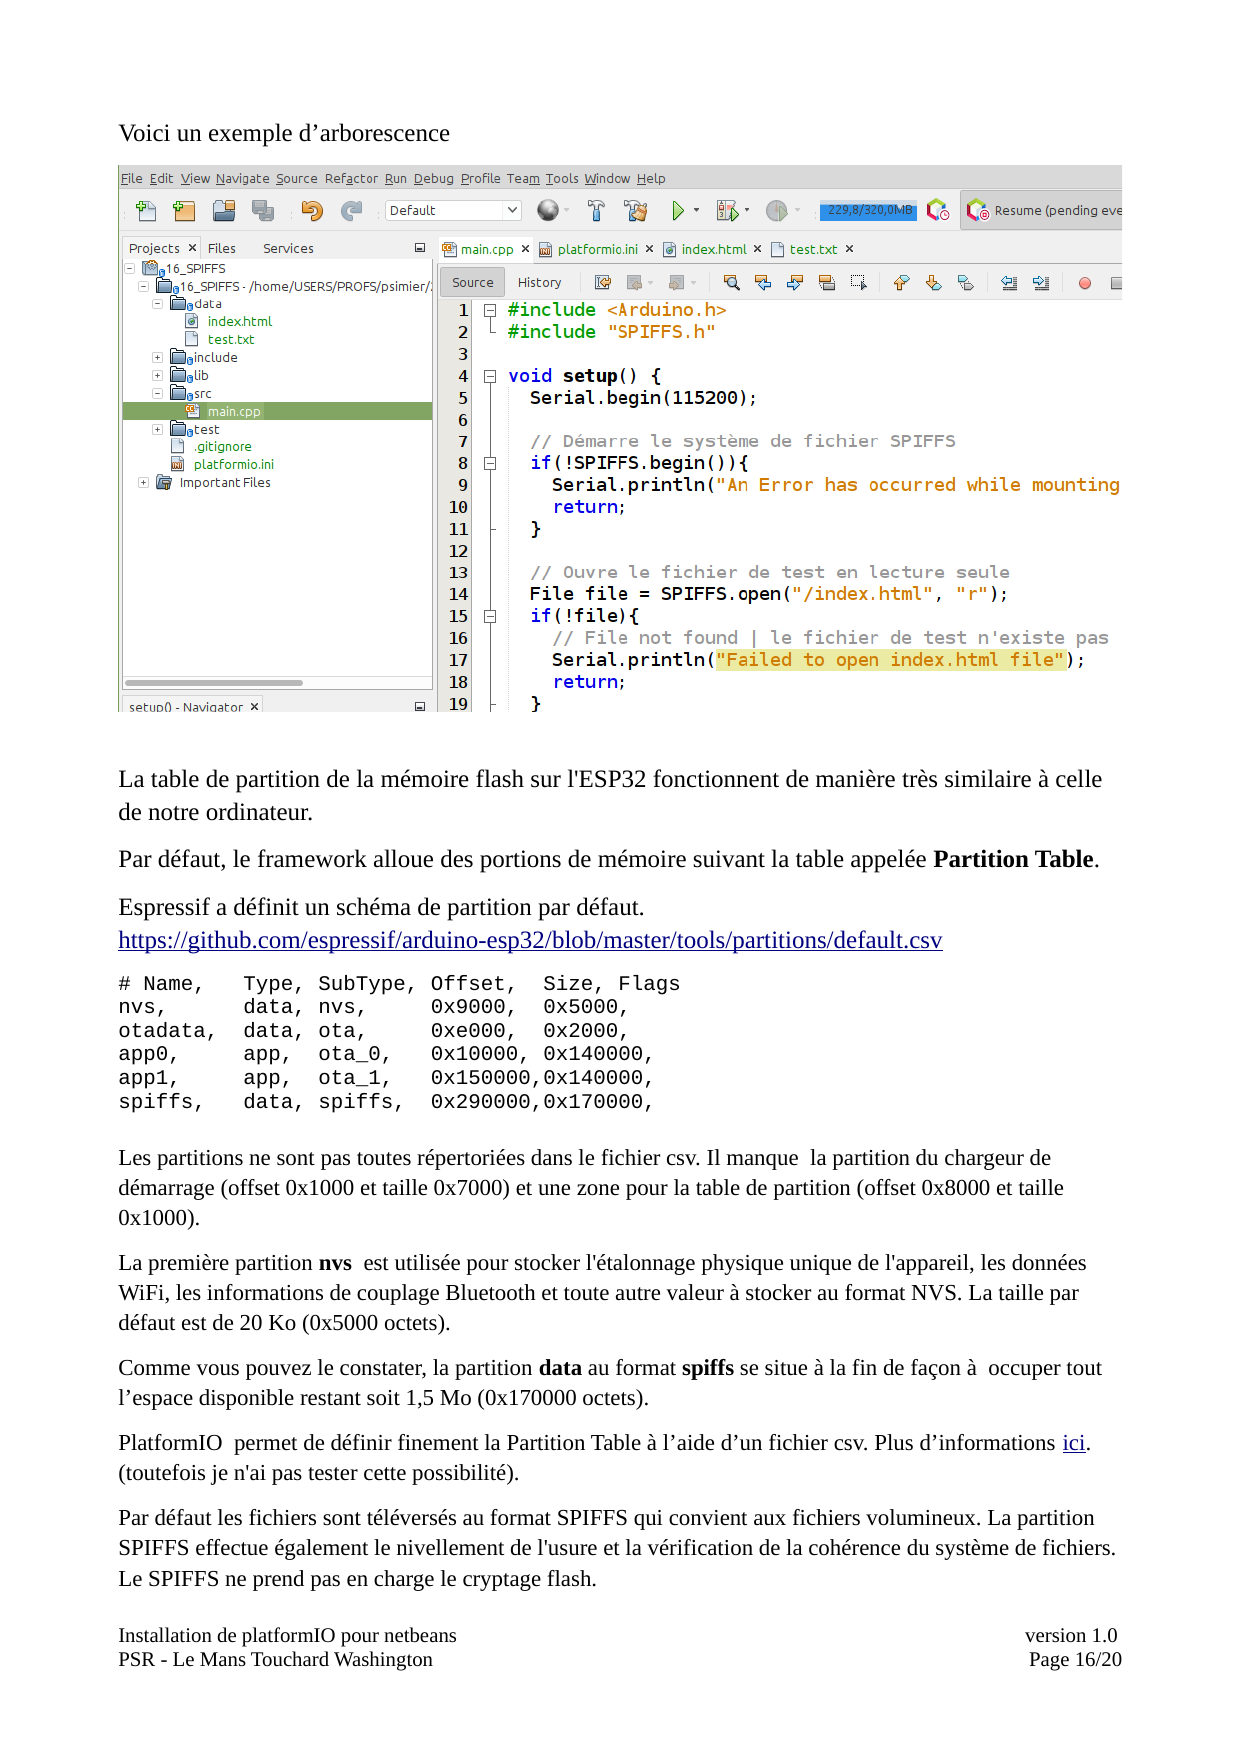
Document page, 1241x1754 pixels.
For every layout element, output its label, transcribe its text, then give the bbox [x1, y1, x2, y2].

text Espressif a définit un schéma de partition par défaut. https://github.com/espressif/arduino-esp32/blob/master/tools/partitions/default.csv [118, 892, 1122, 954]
text Par défaut les fichiers sont téléversés au format SPIFFS qui convient aux fichiers volumineux. La partition SPIFFS effectue également le nivellement de l'usure et la vérification de la cohérence du système de fichiers. Le SPIFFS ne prend pas en charge le cryptage flash. [118, 1504, 1122, 1591]
text app1, app, ota_1, 0x150000,0x140000, [118, 1067, 1122, 1091]
text Les partitions ne sont pas toutes répertoriées dans le fichier csv. Il manque la partition du chargeur de démarrage (offset 0x1000 et taille 0x7000) et une zone pour la table de partition (offset 0x8000 et taille 0x1000). [118, 1144, 1122, 1231]
text spiffs, data, spiffs, 0x290000,0x170000, [118, 1091, 1122, 1114]
text nvs, data, nvs, 0x9000, 0x5000, [118, 996, 1122, 1020]
text La table de partition de la mémoire flash sur l'ESP32 fonctionnent de manière très similaire à celle de notre ordinateur. [118, 764, 1122, 825]
text La première partition nvs est utilisée pour stocker l'étalonnage physique unique de l'appareil, les données WiFi, les informations de couplage Bluetooth et toute autre valeur à stocker au format NVS. La taille par défaut est de 20 Ko (0x5000 octets). [118, 1249, 1122, 1336]
text Voici un exemple d’arborescence [118, 118, 1122, 147]
text PlatformIO permet de définir finement la Partition Table à l’aide d’un fichier csv. Plus d’informations ici. (toutefois je n'ai pas tester cette possibilité). [118, 1429, 1122, 1486]
text # Name, Type, SubType, Offset, Size, Flags [118, 972, 1122, 996]
text otadata, data, ota, 0xe000, 0x2000, [118, 1020, 1122, 1043]
text Comme vous pouvez le constater, la partition data au format spiffs se situe à la fin de façon à occuper tout l’espace disponible restant soit 1,5 Mo (0x170000 octets). [118, 1354, 1122, 1411]
picture [118, 165, 1123, 712]
text app0, app, ota_0, 0x10000, 0x140000, [118, 1043, 1122, 1067]
text Par défaut, le framework alloue des portions de mémoire suivant la table appelée Partition Table. [118, 844, 1122, 873]
